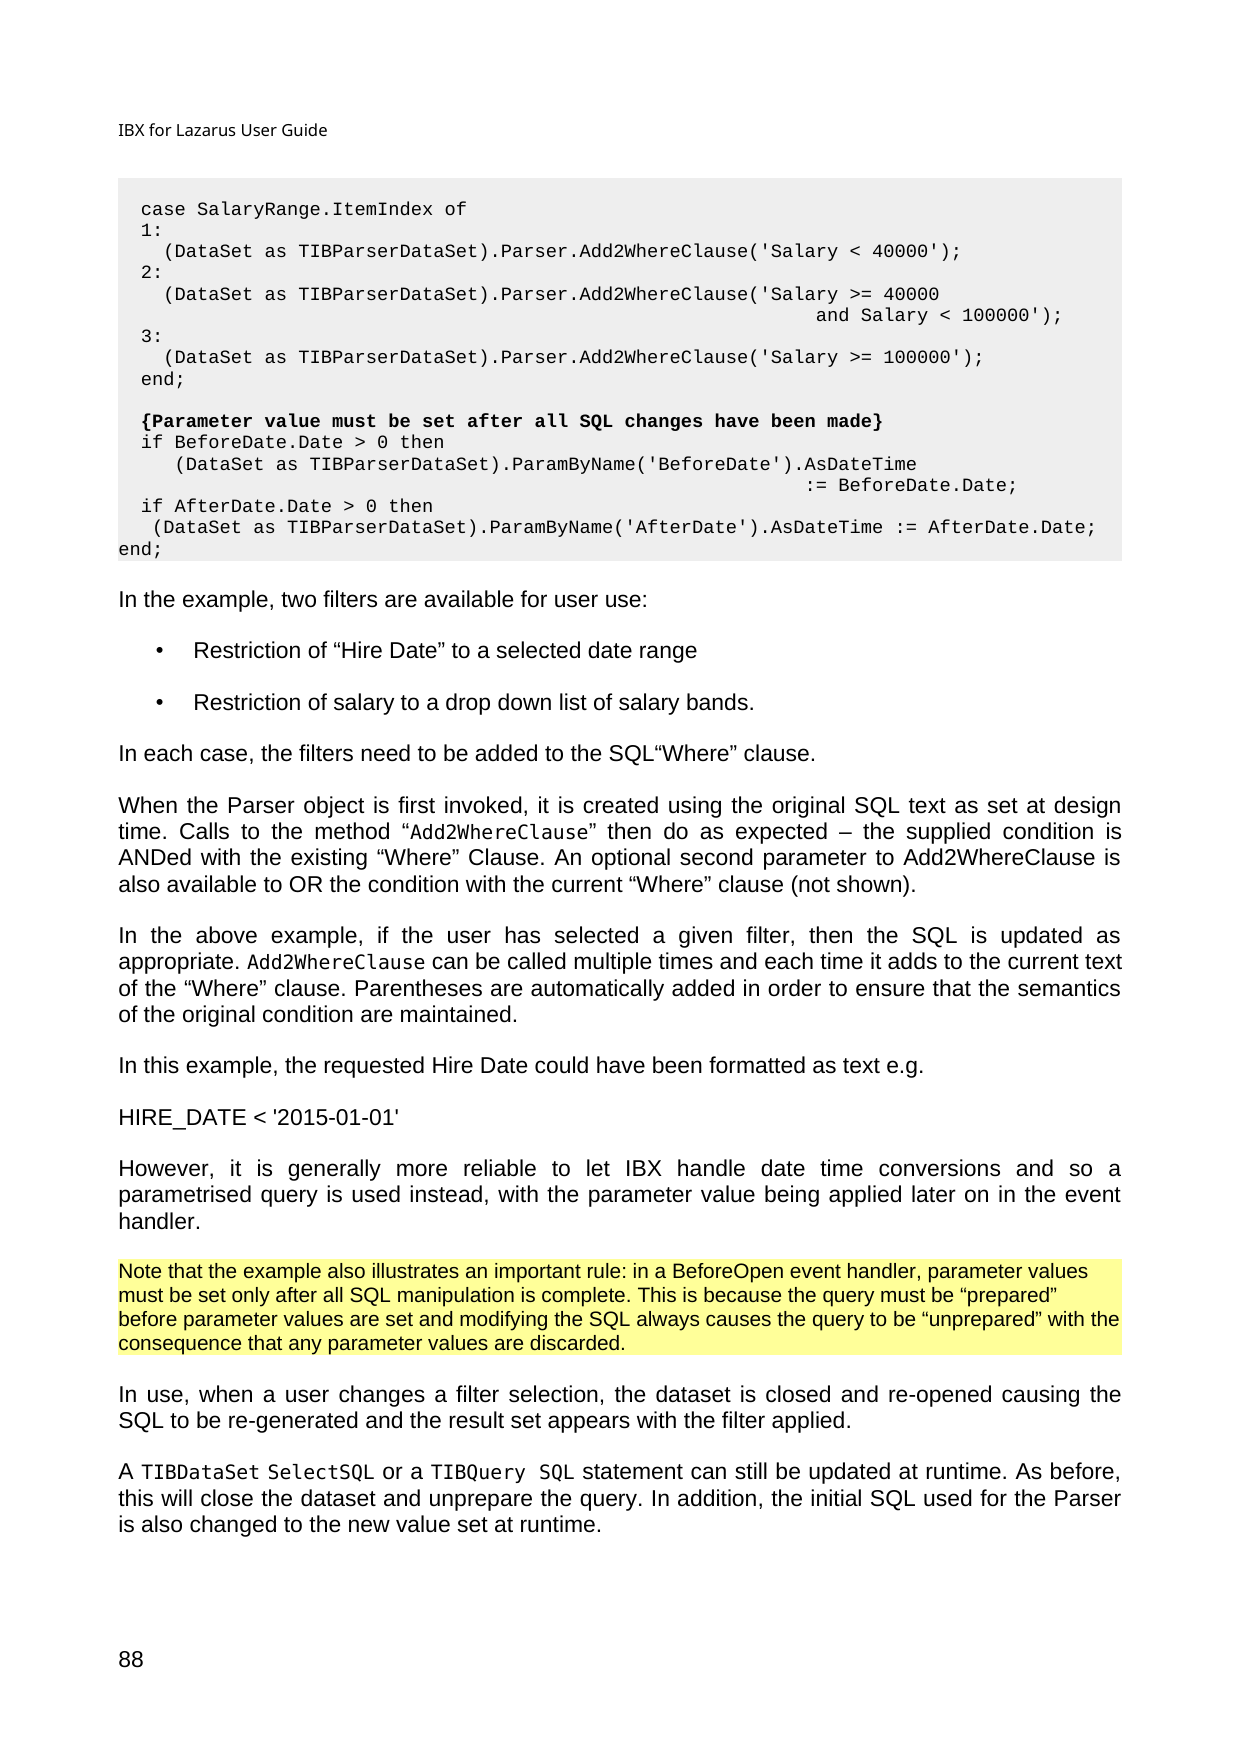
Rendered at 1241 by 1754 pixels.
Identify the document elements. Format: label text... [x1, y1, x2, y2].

text (DataSet as TIBParserDataSet).Parser.Add2WhereClause('Salary >= 100000'); [118, 348, 1122, 369]
text := BeforeDate.Date; [118, 476, 1122, 497]
text In this example, the requested Hire Date could have been formatted as text e.g. [118, 1052, 1122, 1079]
list Restriction of “Hire Date” to a selected date range [156, 637, 1122, 664]
text 1: [118, 221, 1122, 242]
text In the above example, if the user has selected a given filter, then the SQL is updated as appropriate. Add2WhereClause can be called multiple times and each time it adds to the current text of the “Where” clause. Parentheses are automatically added in order to ensure that the semantics of the original condition are maintained. [118, 922, 1122, 1027]
text (DataSet as TIBParserDataSet).Parser.Add2WhereClause('Salary >= 40000 [118, 284, 1122, 306]
text 3: [118, 327, 1122, 348]
text 2: [118, 263, 1122, 284]
text In the example, two filters are available for user use: [118, 586, 1122, 612]
text HIRE_DATE < '2015-01-01' [118, 1104, 1122, 1130]
text {Parameter value must be set after all SQL changes have been made} [118, 412, 1122, 433]
text Note that the example also illustrates an important rule: in a BeforeOpen event handler, parameter values must be set only after all SQL manipulation is complete. This is because the query must be “prepared” before parameter values are set and modifying the SQL always causes the query to be “unprepared” with the consequence that any parameter values are discarded. [118, 1259, 1122, 1355]
text (DataSet as TIBParserDataSet).ParamByName('AfterDate').AsDateTime := AfterDate.Date; [118, 518, 1122, 539]
text When the Parser object is first invoked, it is created using the original SQL text as set at design time. Calls to the method “Add2WhereClause” then do as expected – the supplied condition is ANDed with the existing “Where” Clause. An optional second parameter to Add2WhereClause is also available to OR the condition with the current “Where” clause (not shown). [118, 792, 1122, 897]
text In use, when a user changes a filter selection, the dataset is closed and re-opened causing the SQL to be re-generated and the result set appears with the filter applied. [118, 1381, 1122, 1433]
text end; [118, 539, 1122, 561]
text In each case, the filters need to be added to the SQL“Where” clause. [118, 740, 1122, 767]
text A TIBDataSet SelectSQL or a TIBQuery SQL statement can still be updated at runtime. As before, this will close the dataset and unprepare the query. In addition, the initial SQL used for the Parser is also changed to the new value set at runtime. [118, 1458, 1122, 1537]
text if AfterDate.Date > 0 then [118, 497, 1122, 518]
text (DataSet as TIBParserDataSet).ParamByName('BeforeDate').AsDateTime [118, 454, 1122, 476]
text end; [118, 369, 1122, 391]
text case SalaryRange.ItemIndex of [118, 199, 1122, 221]
text However, it is generally more reliable to let IBX handle date time conversions and so a parametrised query is used instead, with the parameter value being applied later on in the event handler. [118, 1155, 1122, 1234]
text (DataSet as TIBParserDataSet).Parser.Add2WhereClause('Salary < 40000'); [118, 242, 1122, 263]
text if BeforeDate.Date > 0 then [118, 433, 1122, 454]
list Restriction of salary to a drop down list of salary bands. [156, 689, 1122, 715]
text and Salary < 100000'); [118, 306, 1122, 327]
